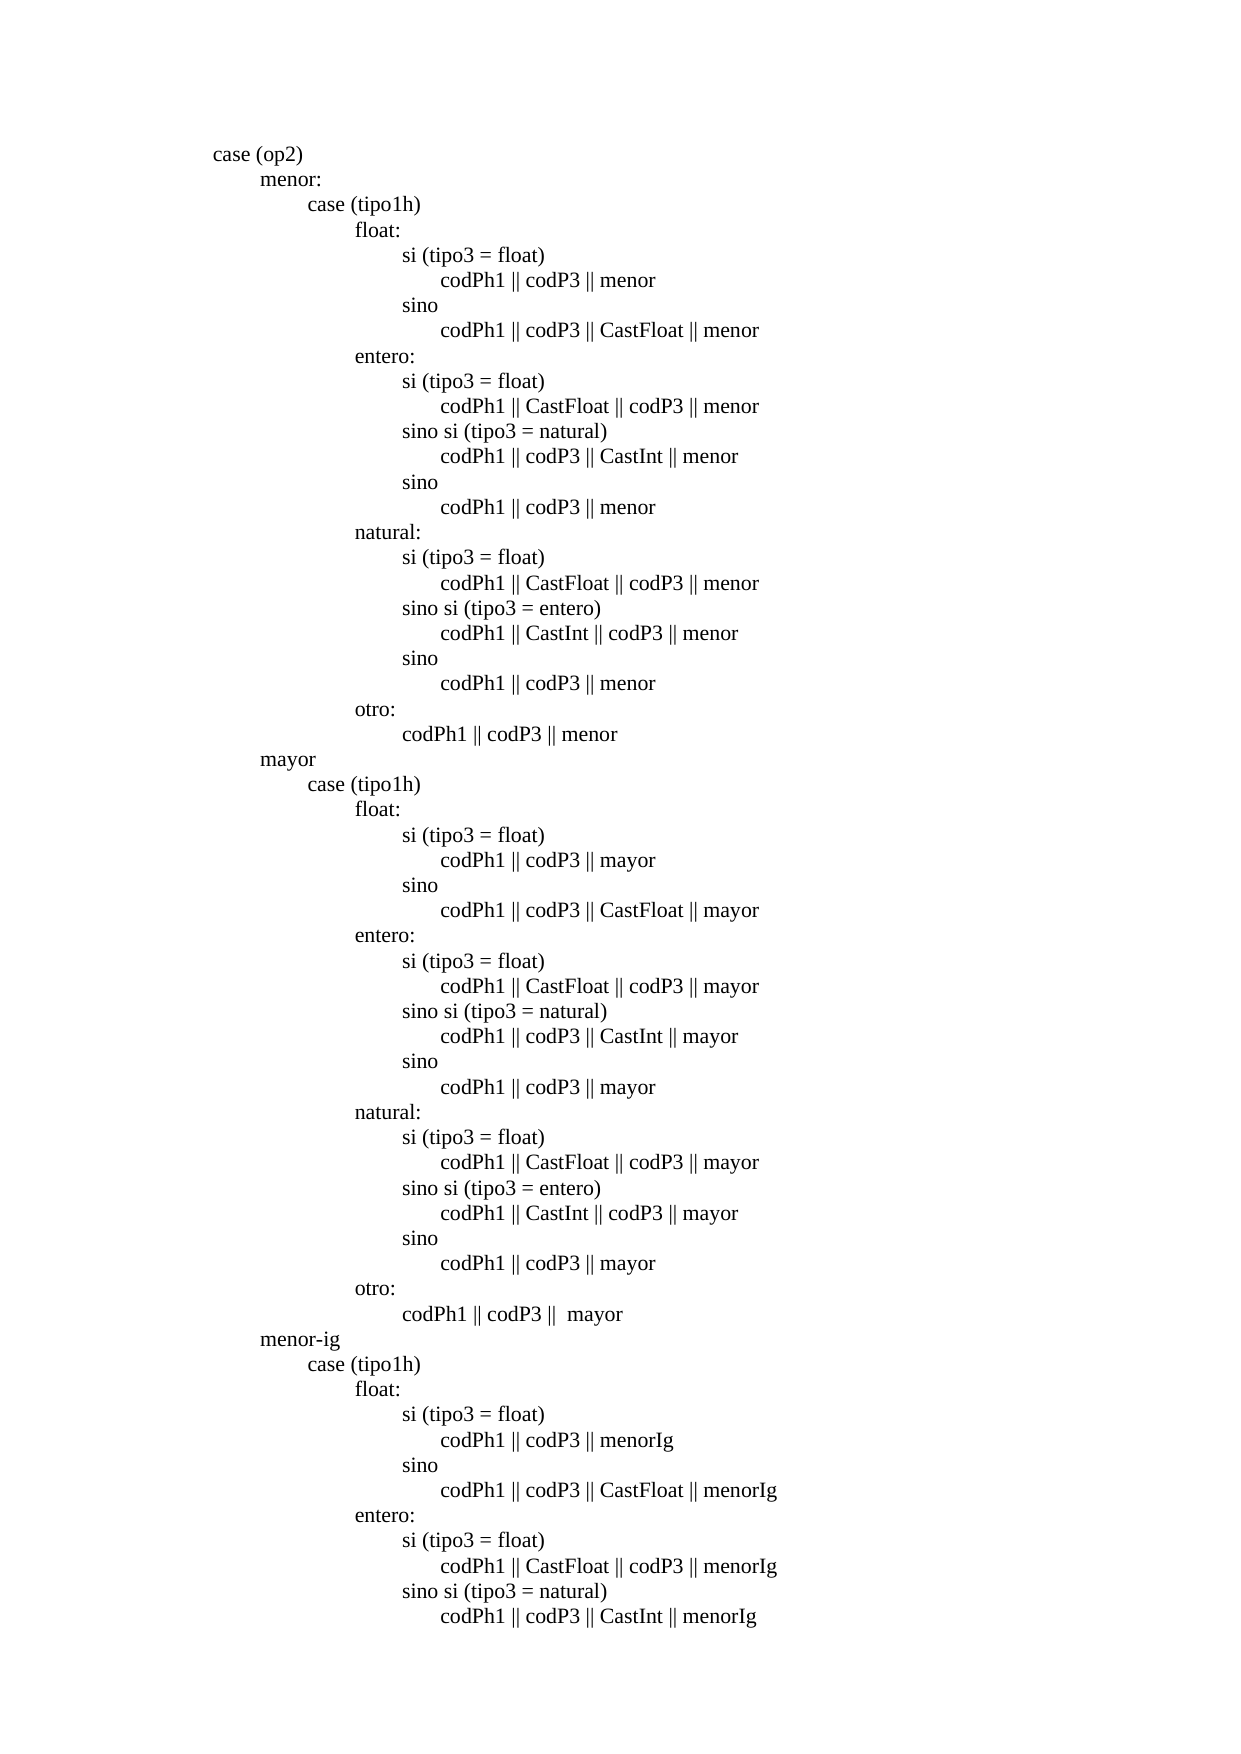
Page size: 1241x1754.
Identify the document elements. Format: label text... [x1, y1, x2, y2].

text si (tipo3 = float) [118, 368, 1122, 393]
text float: [118, 1376, 1122, 1401]
text sino si (tipo3 = entero) [118, 1174, 1122, 1200]
text natural: [118, 519, 1122, 544]
text sino [118, 645, 1122, 670]
text case (op2) [118, 141, 1122, 166]
text case (tipo1h) [118, 191, 1122, 217]
text codPh1 || CastFloat || codP3 || mayor [118, 1149, 1122, 1174]
text codPh1 || codP3 || menor [118, 721, 1122, 746]
text case (tipo1h) [118, 771, 1122, 796]
text otro: [118, 1275, 1122, 1301]
text codPh1 || CastInt || codP3 || menor [118, 620, 1122, 645]
text codPh1 || CastInt || codP3 || mayor [118, 1200, 1122, 1225]
text menor-ig [118, 1326, 1122, 1351]
text codPh1 || codP3 || CastFloat || mayor [118, 897, 1122, 922]
text entero: [118, 1502, 1122, 1527]
text sino [118, 292, 1122, 317]
text codPh1 || codP3 || mayor [118, 847, 1122, 872]
text sino [118, 872, 1122, 897]
text codPh1 || CastFloat || codP3 || menor [118, 569, 1122, 595]
text float: [118, 796, 1122, 822]
text float: [118, 217, 1122, 242]
text codPh1 || codP3 || CastInt || mayor [118, 1023, 1122, 1048]
text codPh1 || codP3 || menor [118, 670, 1122, 696]
text menor: [118, 166, 1122, 191]
text si (tipo3 = float) [118, 1124, 1122, 1149]
text codPh1 || codP3 || mayor [118, 1301, 1122, 1326]
text sino si (tipo3 = natural) [118, 418, 1122, 443]
text sino [118, 1225, 1122, 1250]
text sino si (tipo3 = entero) [118, 595, 1122, 620]
text codPh1 || codP3 || menor [118, 494, 1122, 519]
text si (tipo3 = float) [118, 948, 1122, 973]
text codPh1 || codP3 || menor [118, 267, 1122, 292]
text codPh1 || codP3 || mayor [118, 1250, 1122, 1275]
text codPh1 || codP3 || CastFloat || menorIg [118, 1477, 1122, 1502]
text mayor [118, 746, 1122, 771]
text codPh1 || CastFloat || codP3 || menor [118, 393, 1122, 418]
text si (tipo3 = float) [118, 242, 1122, 267]
text sino [118, 469, 1122, 494]
text otro: [118, 696, 1122, 721]
text codPh1 || CastFloat || codP3 || mayor [118, 973, 1122, 998]
text entero: [118, 922, 1122, 948]
text si (tipo3 = float) [118, 822, 1122, 847]
text sino [118, 1048, 1122, 1074]
text codPh1 || codP3 || CastInt || menor [118, 443, 1122, 469]
text sino [118, 1452, 1122, 1477]
text codPh1 || codP3 || menorIg [118, 1427, 1122, 1452]
text codPh1 || codP3 || mayor [118, 1074, 1122, 1099]
text sino si (tipo3 = natural) [118, 1578, 1122, 1603]
text natural: [118, 1099, 1122, 1124]
text si (tipo3 = float) [118, 1401, 1122, 1427]
text si (tipo3 = float) [118, 1527, 1122, 1553]
text sino si (tipo3 = natural) [118, 998, 1122, 1023]
text si (tipo3 = float) [118, 544, 1122, 569]
text case (tipo1h) [118, 1351, 1122, 1376]
text entero: [118, 343, 1122, 368]
text codPh1 || codP3 || CastInt || menorIg [118, 1603, 1122, 1628]
text codPh1 || codP3 || CastFloat || menor [118, 317, 1122, 343]
text codPh1 || CastFloat || codP3 || menorIg [118, 1553, 1122, 1578]
